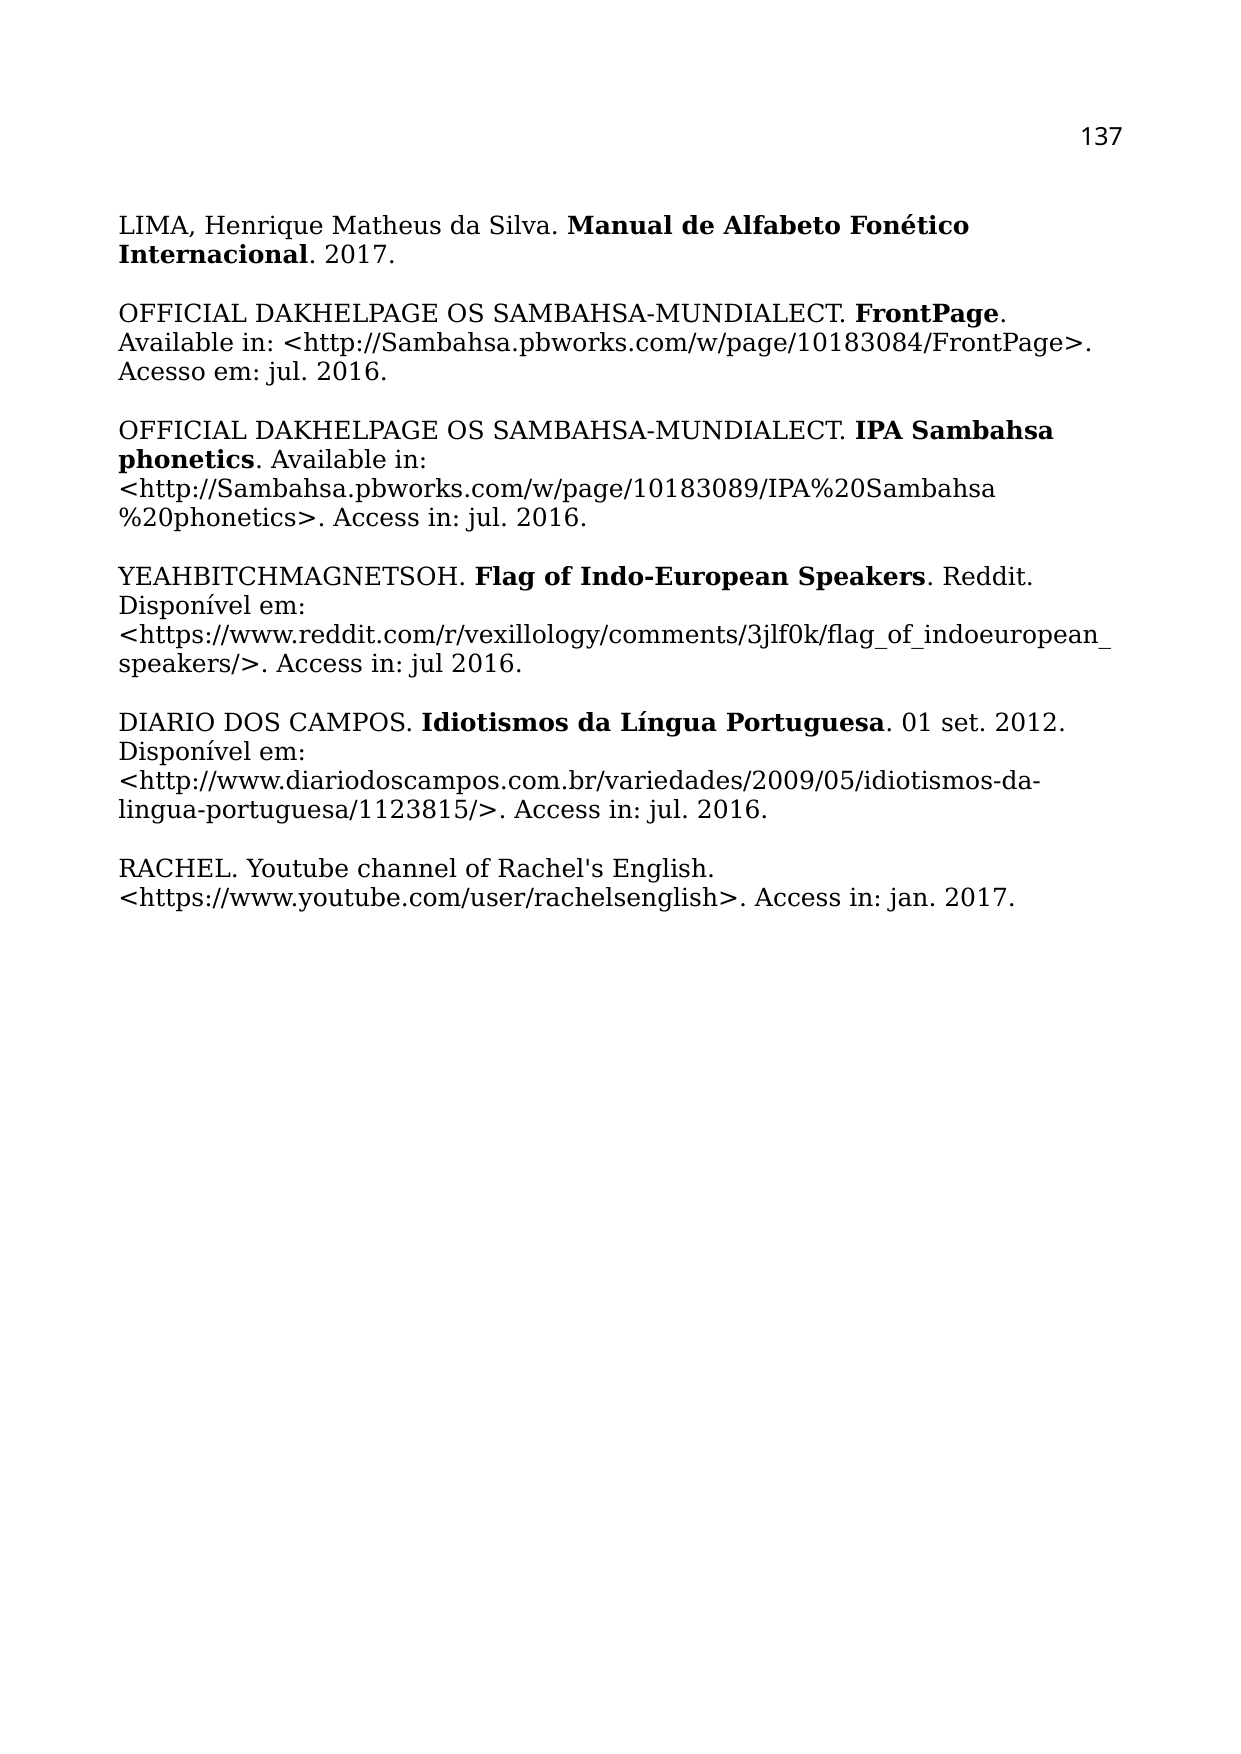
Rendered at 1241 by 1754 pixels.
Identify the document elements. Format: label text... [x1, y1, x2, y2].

text OFFICIAL DAKHELPAGE OS SAMBAHSA-MUNDIALECT. IPA Sambahsa phonetics. Available in: <http://Sambahsa.pbworks.com/w/page/10183089/IPA%20Sambahsa%20phonetics>. Access in: jul. 2016. [118, 416, 1123, 533]
text LIMA, Henrique Matheus da Silva. Manual de Alfabeto Fonético Internacional. 2017. [118, 211, 1123, 269]
text RACHEL. Youtube channel of Rachel's English. <https://www.youtube.com/user/rachelsenglish>. Access in: jan. 2017. [118, 854, 1123, 912]
text DIARIO DOS CAMPOS. Idiotismos da Língua Portuguesa. 01 set. 2012. Disponível em: <http://www.diariodoscampos.com.br/variedades/2009/05/idiotismos-da-lingua-portuguesa/1123815/>. Access in: jul. 2016. [118, 708, 1123, 825]
text YEAHBITCHMAGNETSOH. Flag of Indo-European Speakers. Reddit. Disponível em: <https://www.reddit.com/r/vexillology/comments/3jlf0k/flag_of_indoeuropean_speakers/>. Access in: jul 2016. [118, 562, 1123, 679]
text OFFICIAL DAKHELPAGE OS SAMBAHSA-MUNDIALECT. FrontPage. Available in: <http://Sambahsa.pbworks.com/w/page/10183084/FrontPage>. Acesso em: jul. 2016. [118, 299, 1123, 386]
